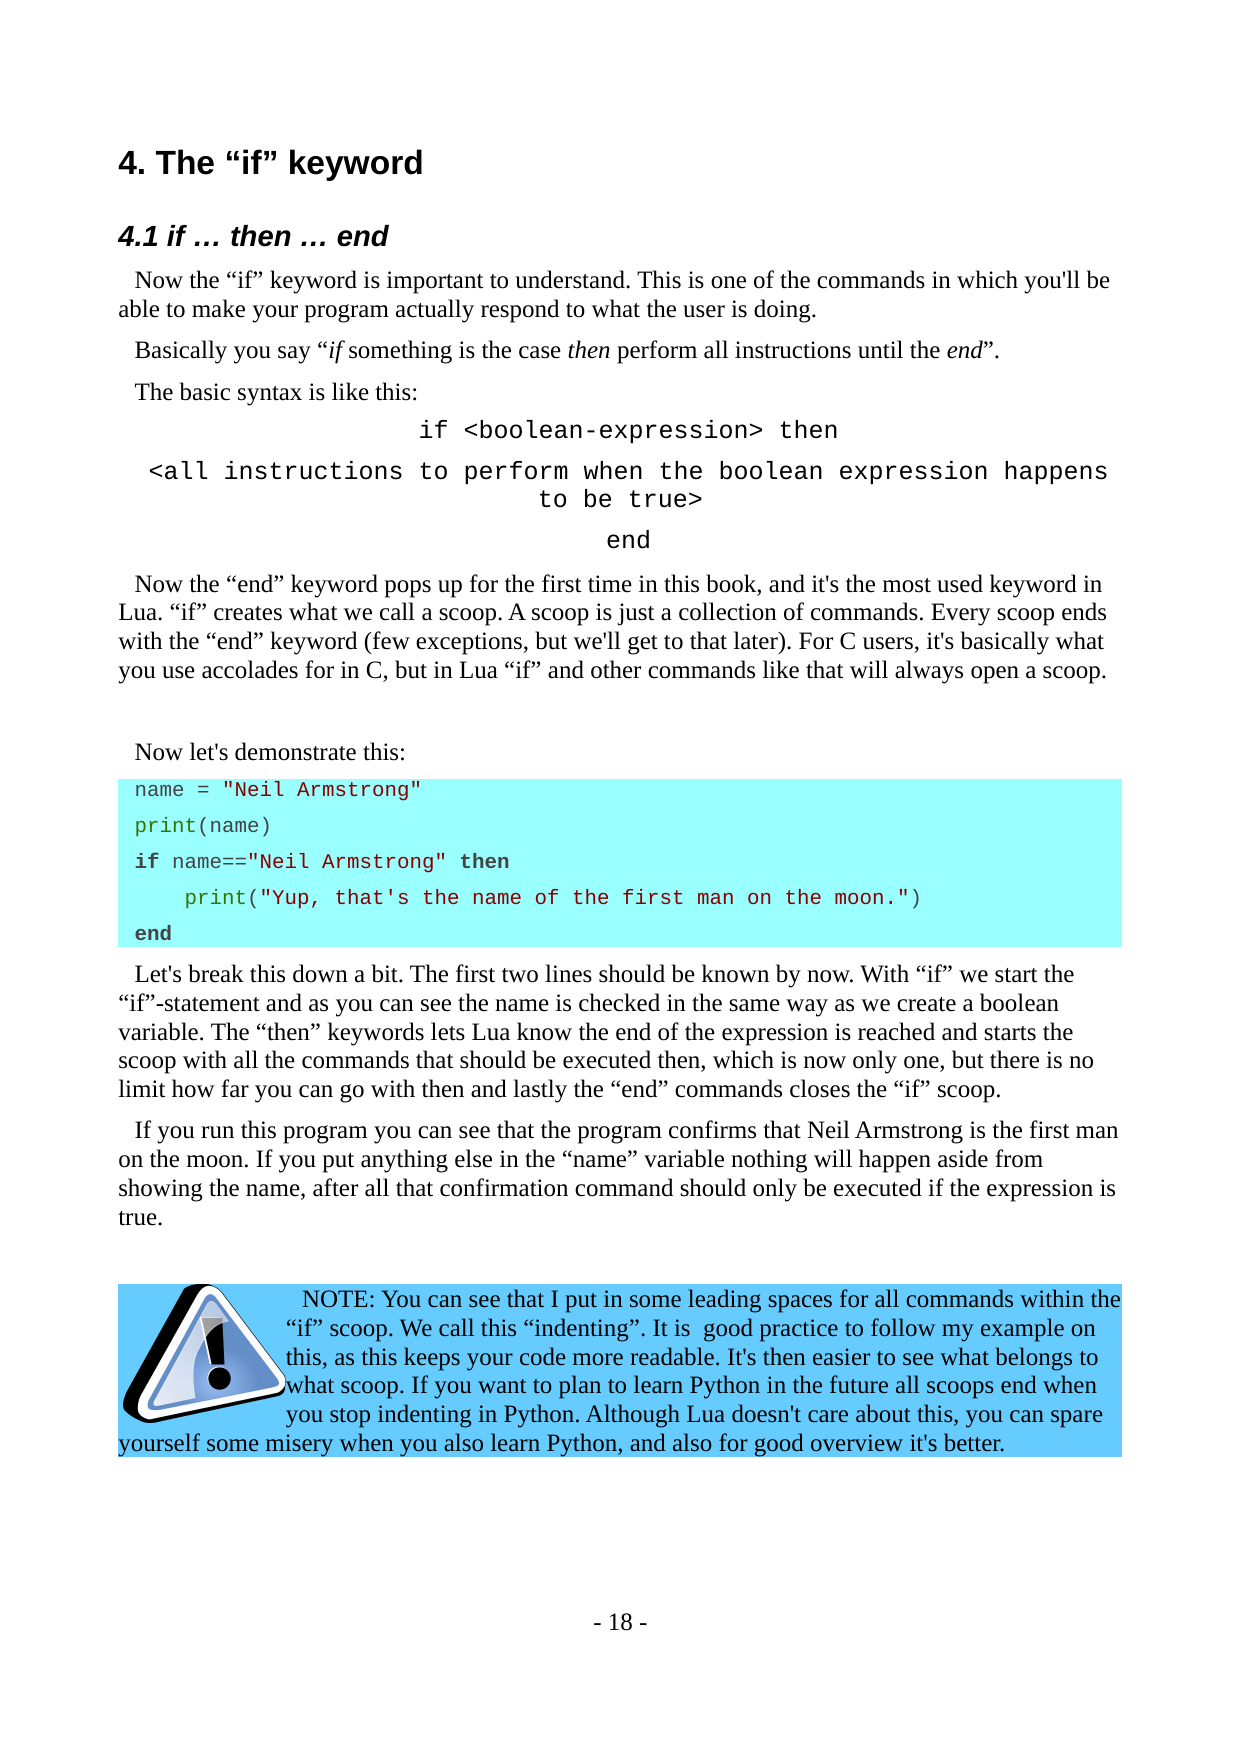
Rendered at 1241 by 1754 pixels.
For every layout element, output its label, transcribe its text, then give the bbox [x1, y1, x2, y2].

text Now the “end” keyword pops up for the first time in this book, and it's the most used keyword in Lua. “if” creates what we call a scoop. A scoop is just a collection of commands. Every scoop ends with the “end” keyword (few exceptions, but we'll get to that later). For C users, it's basically what you use accolades for in C, but in Lua “if” and other commands like that will always open a scoop. [118, 569, 1122, 684]
text <all instructions to perform when the boolean expression happens to be true> [118, 459, 1122, 515]
text if name=="Neil Armstrong" then [118, 851, 1122, 874]
text if <boolean-expression> then [118, 418, 1122, 446]
text Let's break this down a bit. The first two lines should be known by now. With “if” we start the “if”-statement and as you can see the name is checked in the same way as we create a boolean variable. The “then” keywords lets Lua know the end of the expression is reached and starts the scoop with all the commands that should be executed then, which is now only one, but there is no limit how far you can go with then and lastly the “end” commands closes the “if” scoop. [118, 959, 1122, 1103]
text Now the “if” keyword is important to understand. This is one of the commands in which you'll be able to make your program actually respond to what the user is doing. [118, 265, 1122, 323]
text end [118, 923, 1122, 947]
text If you run this program you can see that the program confirms that Neil Armstrong is the first man on the moon. If you put anything else in the “name” variable nothing will happen aside from showing the name, after all that confirmation command should only be executed if the expression is true. [118, 1116, 1122, 1231]
text NOTE: You can see that I put in some leading spaces for all commands within the “if” scoop. We call this “indenting”. It is good practice to follow my example on this, as this keeps your code more readable. It's then easier to see what belongs to what scoop. If you want to plan to learn Python in the future all scoops end when you stop indenting in Python. Although Lua doesn't care about this, you can spare yourself some misery when you also learn Python, and also for good overview it's better. [118, 1284, 1122, 1457]
text print("Yup, that's the name of the first man on the moon.") [118, 887, 1122, 911]
text name = "Neil Armstrong" [118, 779, 1122, 802]
subtitle 4. The “if” keyword [118, 143, 1122, 182]
text print(name) [118, 815, 1122, 838]
text end [118, 528, 1122, 556]
picture [123, 1284, 286, 1423]
text The basic syntax is like this: [118, 377, 1122, 405]
subtitle 4.1 if … then … end [118, 219, 1122, 253]
text Now let's demonstrate this: [118, 737, 1122, 766]
text Basically you say “if something is the case then perform all instructions until the end”. [118, 335, 1122, 364]
